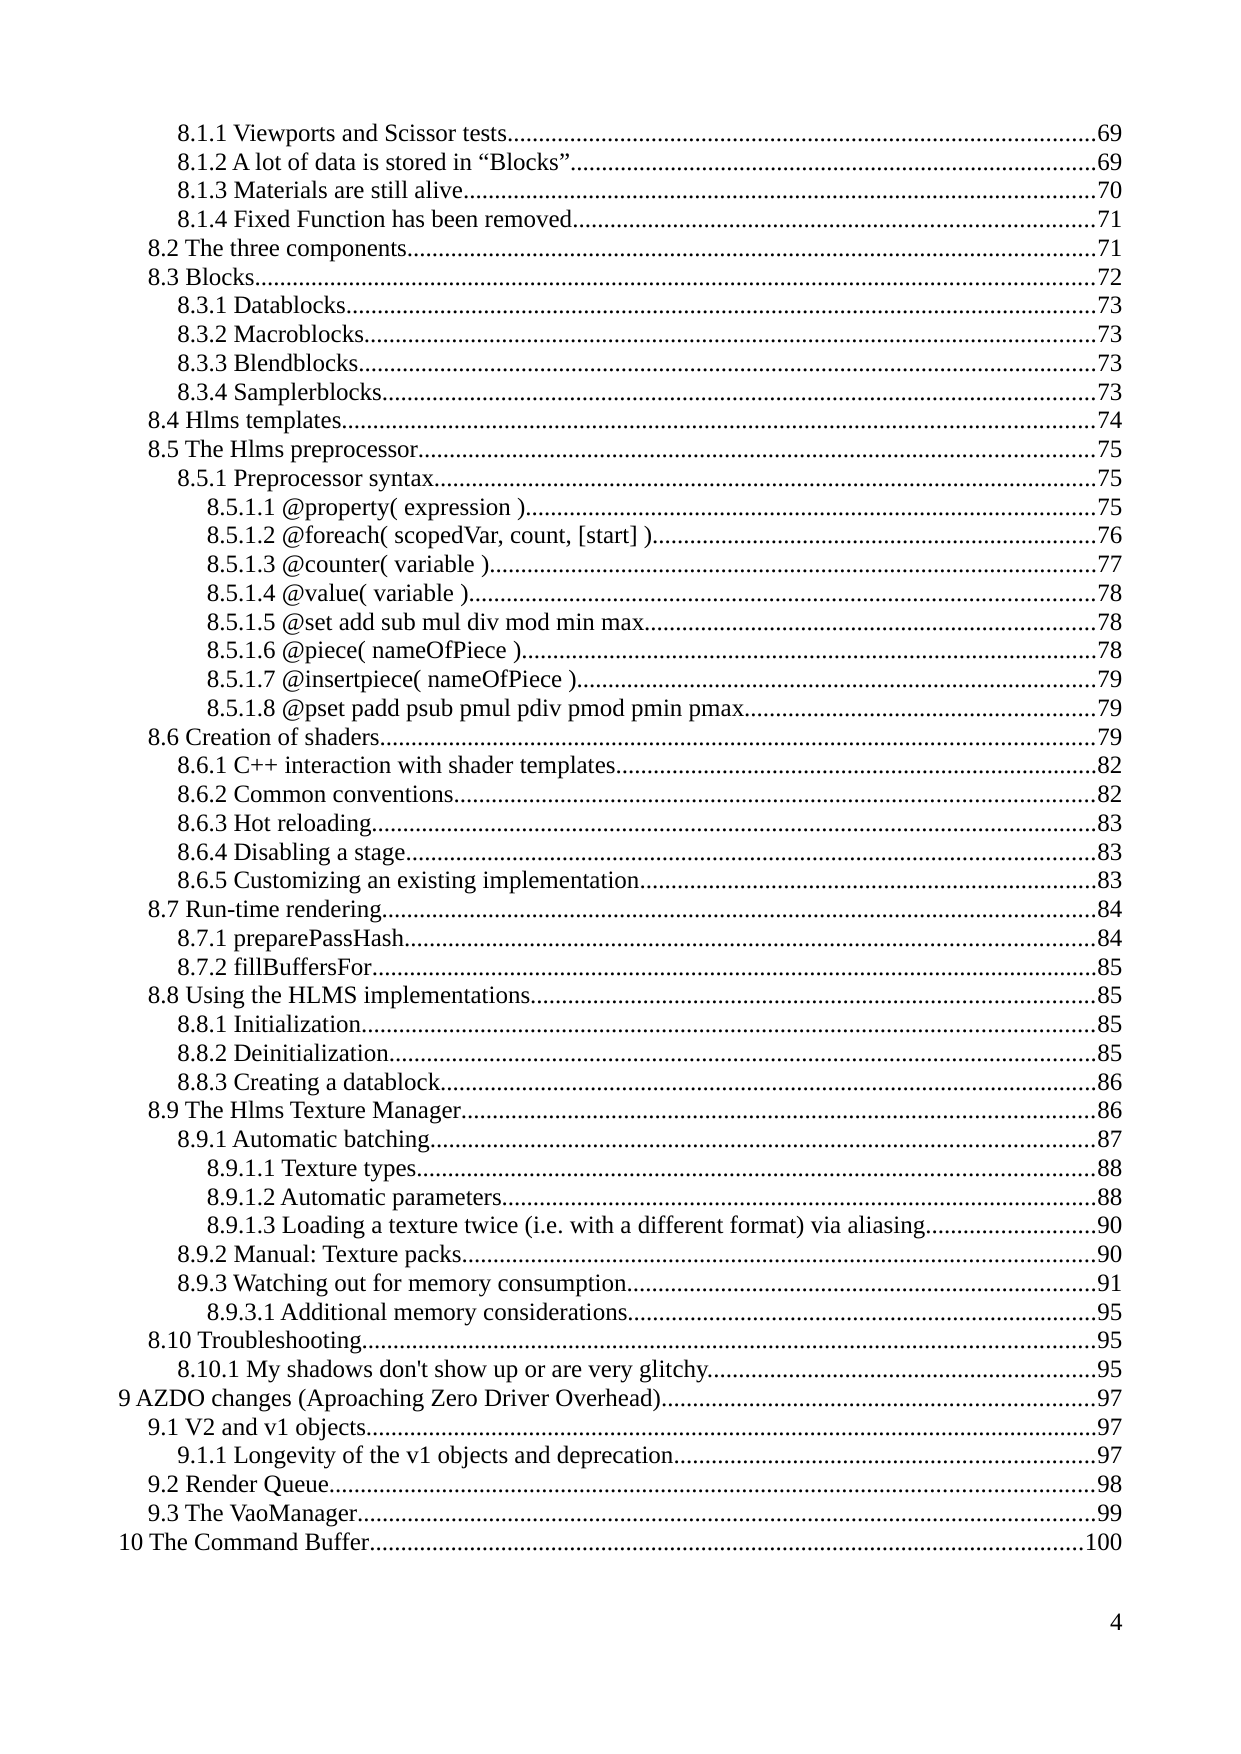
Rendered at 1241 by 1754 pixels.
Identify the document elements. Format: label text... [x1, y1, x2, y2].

text 8.3.2 Macroblocks 73 [177, 319, 1122, 348]
text 8.6.5 Customizing an existing implementation 83 [177, 866, 1122, 894]
text 8.3 Blocks 72 [148, 262, 1122, 291]
text 9 AZDO changes (Aproaching Zero Driver Overhead) 97 [118, 1383, 1122, 1412]
text 8.6.1 C++ interaction with shader templates 82 [177, 751, 1122, 779]
text 8.1.4 Fixed Function has been removed 71 [177, 204, 1122, 233]
text 8.8.1 Initialization 85 [177, 1009, 1122, 1038]
text 8.8 Using the HLMS implementations 85 [148, 981, 1122, 1009]
text 10 The Command Buffer 100 [118, 1527, 1122, 1556]
text 8.9.3.1 Additional memory considerations 95 [207, 1297, 1122, 1326]
text 8.5.1.7 @insertpiece( nameOfPiece ) 79 [207, 664, 1122, 693]
text 8.1.3 Materials are still alive 70 [177, 176, 1122, 204]
text 8.7.1 preparePassHash 84 [177, 923, 1122, 952]
text 8.1.1 Viewports and Scissor tests 69 [177, 118, 1122, 147]
text 8.8.3 Creating a datablock 86 [177, 1067, 1122, 1096]
text 8.6 Creation of shaders 79 [148, 722, 1122, 751]
text 8.9 The Hlms Texture Manager 86 [148, 1096, 1122, 1124]
text 8.5 The Hlms preprocessor 75 [148, 434, 1122, 463]
text 8.5.1.8 @pset padd psub pmul pdiv pmod pmin pmax 79 [207, 693, 1122, 722]
text 8.7 Run-time rendering 84 [148, 894, 1122, 923]
text 8.8.2 Deinitialization 85 [177, 1038, 1122, 1067]
text 9.1.1 Longevity of the v1 objects and deprecation 97 [177, 1441, 1122, 1469]
text 8.5.1.4 @value( variable ) 78 [207, 578, 1122, 607]
text 8.3.3 Blendblocks 73 [177, 348, 1122, 377]
text 8.5.1 Preprocessor syntax 75 [177, 463, 1122, 492]
text 8.9.1.3 Loading a texture twice (i.e. with a different format) via aliasing 90 [207, 1211, 1122, 1239]
text 8.6.3 Hot reloading 83 [177, 808, 1122, 837]
text 8.9.1.1 Texture types 88 [207, 1153, 1122, 1182]
text 8.10.1 My shadows don't show up or are very glitchy. 95 [177, 1354, 1122, 1383]
text 8.3.1 Datablocks 73 [177, 291, 1122, 319]
text 8.5.1.5 @set add sub mul div mod min max 78 [207, 607, 1122, 636]
text 9.3 The VaoManager 99 [148, 1498, 1122, 1527]
text 8.6.4 Disabling a stage 83 [177, 837, 1122, 866]
text 8.5.1.2 @foreach( scopedVar, count, [start] ) 76 [207, 521, 1122, 549]
text 8.4 Hlms templates 74 [148, 406, 1122, 434]
text 8.3.4 Samplerblocks 73 [177, 377, 1122, 406]
text 8.9.2 Manual: Texture packs 90 [177, 1239, 1122, 1268]
text 8.9.1.2 Automatic parameters 88 [207, 1182, 1122, 1211]
text 8.5.1.6 @piece( nameOfPiece ) 78 [207, 636, 1122, 664]
text 8.9.1 Automatic batching 87 [177, 1124, 1122, 1153]
text 8.6.2 Common conventions 82 [177, 779, 1122, 808]
text 8.5.1.3 @counter( variable ) 77 [207, 549, 1122, 578]
text 8.9.3 Watching out for memory consumption 91 [177, 1268, 1122, 1297]
text 8.5.1.1 @property( expression ) 75 [207, 492, 1122, 521]
text 9.1 V2 and v1 objects 97 [148, 1412, 1122, 1441]
text 8.7.2 fillBuffersFor 85 [177, 952, 1122, 981]
text 8.10 Troubleshooting 95 [148, 1326, 1122, 1354]
text 8.2 The three components 71 [148, 233, 1122, 262]
text 8.1.2 A lot of data is stored in “Blocks” 69 [177, 147, 1122, 176]
text 9.2 Render Queue 98 [148, 1469, 1122, 1498]
